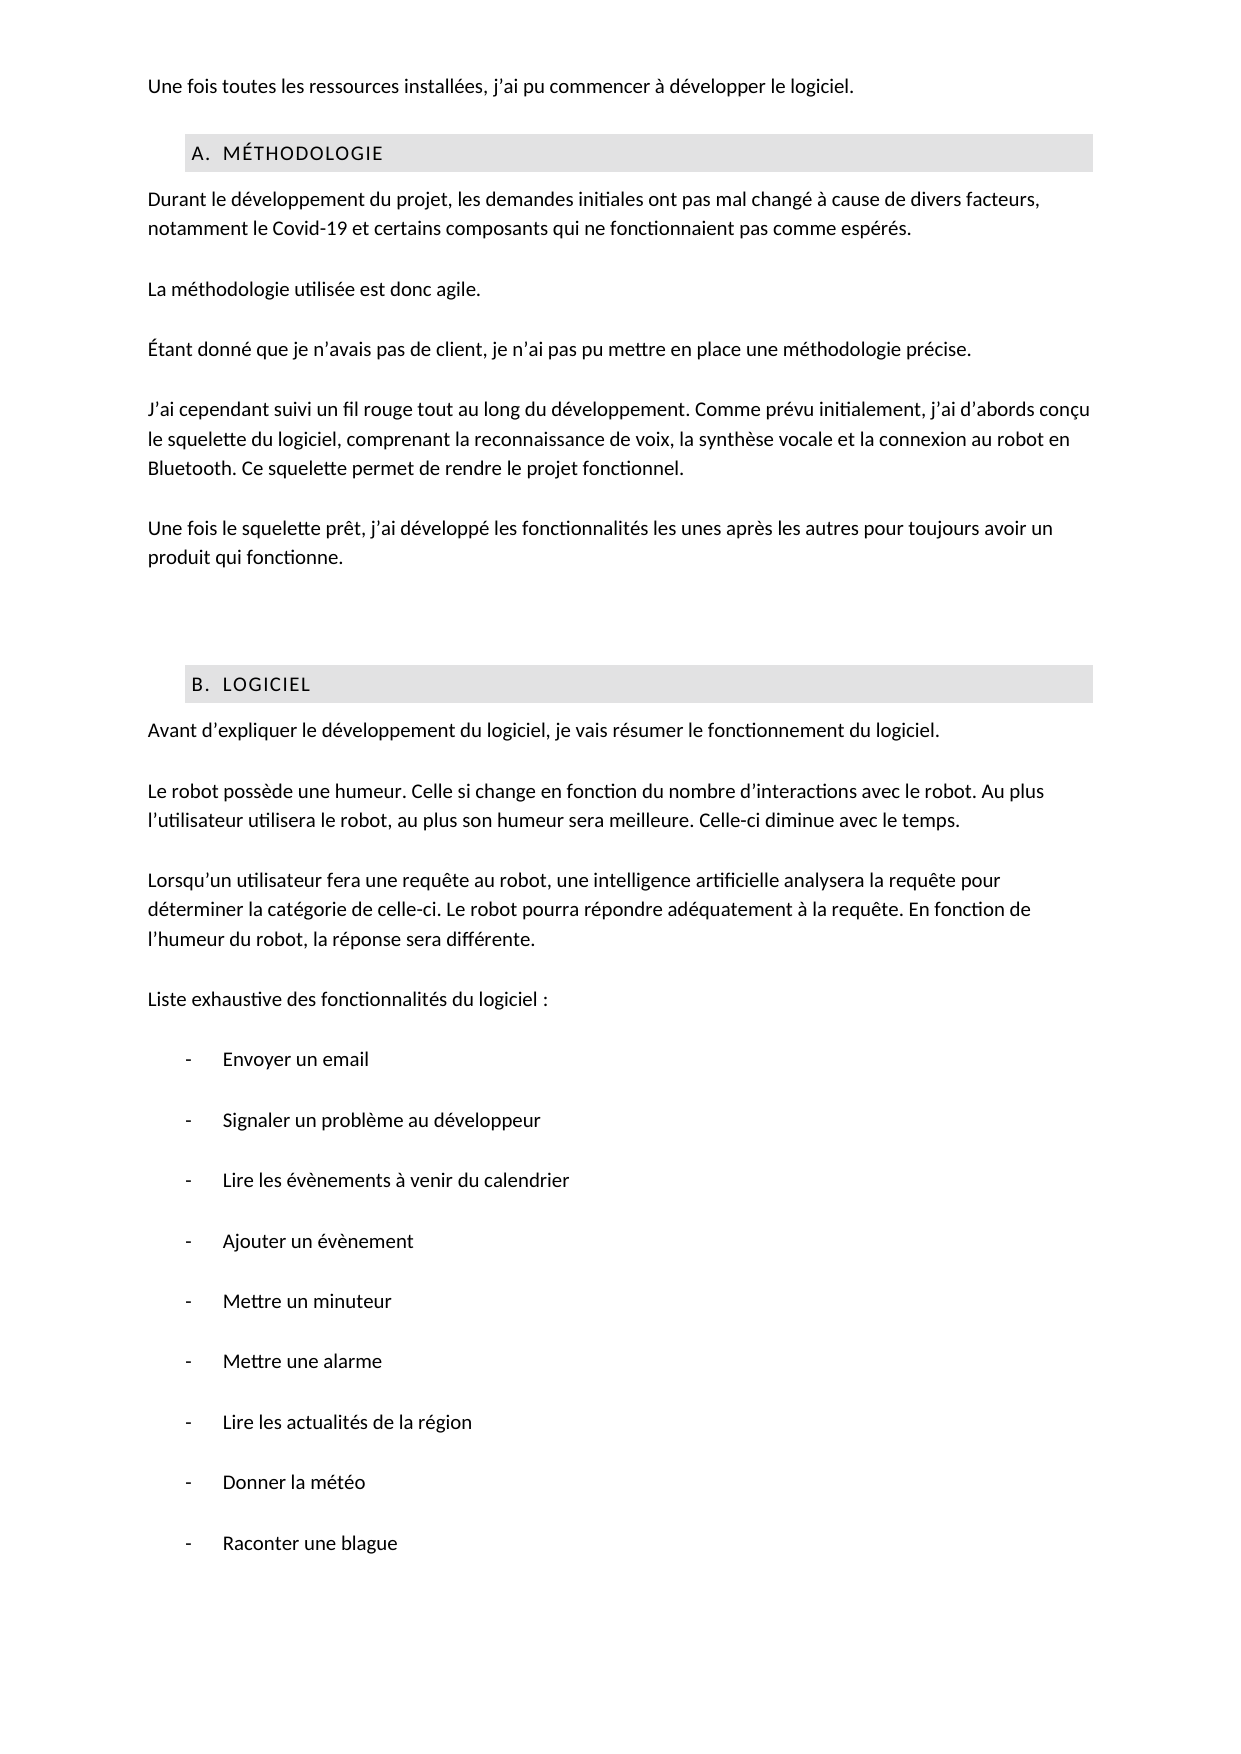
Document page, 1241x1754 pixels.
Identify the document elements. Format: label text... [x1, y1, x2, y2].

text J’ai cependant suivi un fil rouge tout au long du développement. Comme prévu initialement, j’ai d’abords conçu le squelette du logiciel, comprenant la reconnaissance de voix, la synthèse vocale et la connexion au robot en Bluetooth. Ce squelette permet de rendre le projet fonctionnel. [148, 397, 1093, 480]
text Durant le développement du projet, les demandes initiales ont pas mal changé à cause de divers facteurs, notamment le Covid-19 et certains composants qui ne fonctionnaient pas comme espérés. [148, 186, 1093, 241]
list Méthodologie [191, 140, 1086, 166]
text Avant d’expliquer le développement du logiciel, je vais résumer le fonctionnement du logiciel. [148, 717, 1093, 743]
list Signaler un problème au développeur [185, 1107, 1093, 1132]
list Lire les actualités de la région [185, 1409, 1093, 1434]
list Mettre un minuteur [185, 1288, 1093, 1314]
text La méthodologie utilisée est donc agile. [148, 276, 1093, 301]
text Une fois le squelette prêt, j’ai développé les fonctionnalités les unes après les autres pour toujours avoir un produit qui fonctionne. [148, 515, 1093, 570]
text Liste exhaustive des fonctionnalités du logiciel : [148, 986, 1093, 1012]
list Mettre une alarme [185, 1349, 1093, 1374]
list Lire les évènements à venir du calendrier [185, 1167, 1093, 1193]
list Logiciel [191, 672, 1086, 697]
list Envoyer un email [185, 1047, 1093, 1072]
list Ajouter un évènement [185, 1228, 1093, 1253]
text Étant donné que je n’avais pas de client, je n’ai pas pu mettre en place une méthodologie précise. [148, 336, 1093, 362]
list Raconter une blague [185, 1530, 1093, 1555]
text Lorsqu’un utilisateur fera une requête au robot, une intelligence artificielle analysera la requête pour déterminer la catégorie de celle-ci. Le robot pourra répondre adéquatement à la requête. En fonction de l’humeur du robot, la réponse sera différente. [148, 867, 1093, 951]
text Le robot possède une humeur. Celle si change en fonction du nombre d’interactions avec le robot. Au plus l’utilisateur utilisera le robot, au plus son humeur sera meilleure. Celle-ci diminue avec le temps. [148, 778, 1093, 832]
text Une fois toutes les ressources installées, j’ai pu commencer à développer le logiciel. [148, 74, 1093, 99]
list Donner la météo [185, 1469, 1093, 1495]
